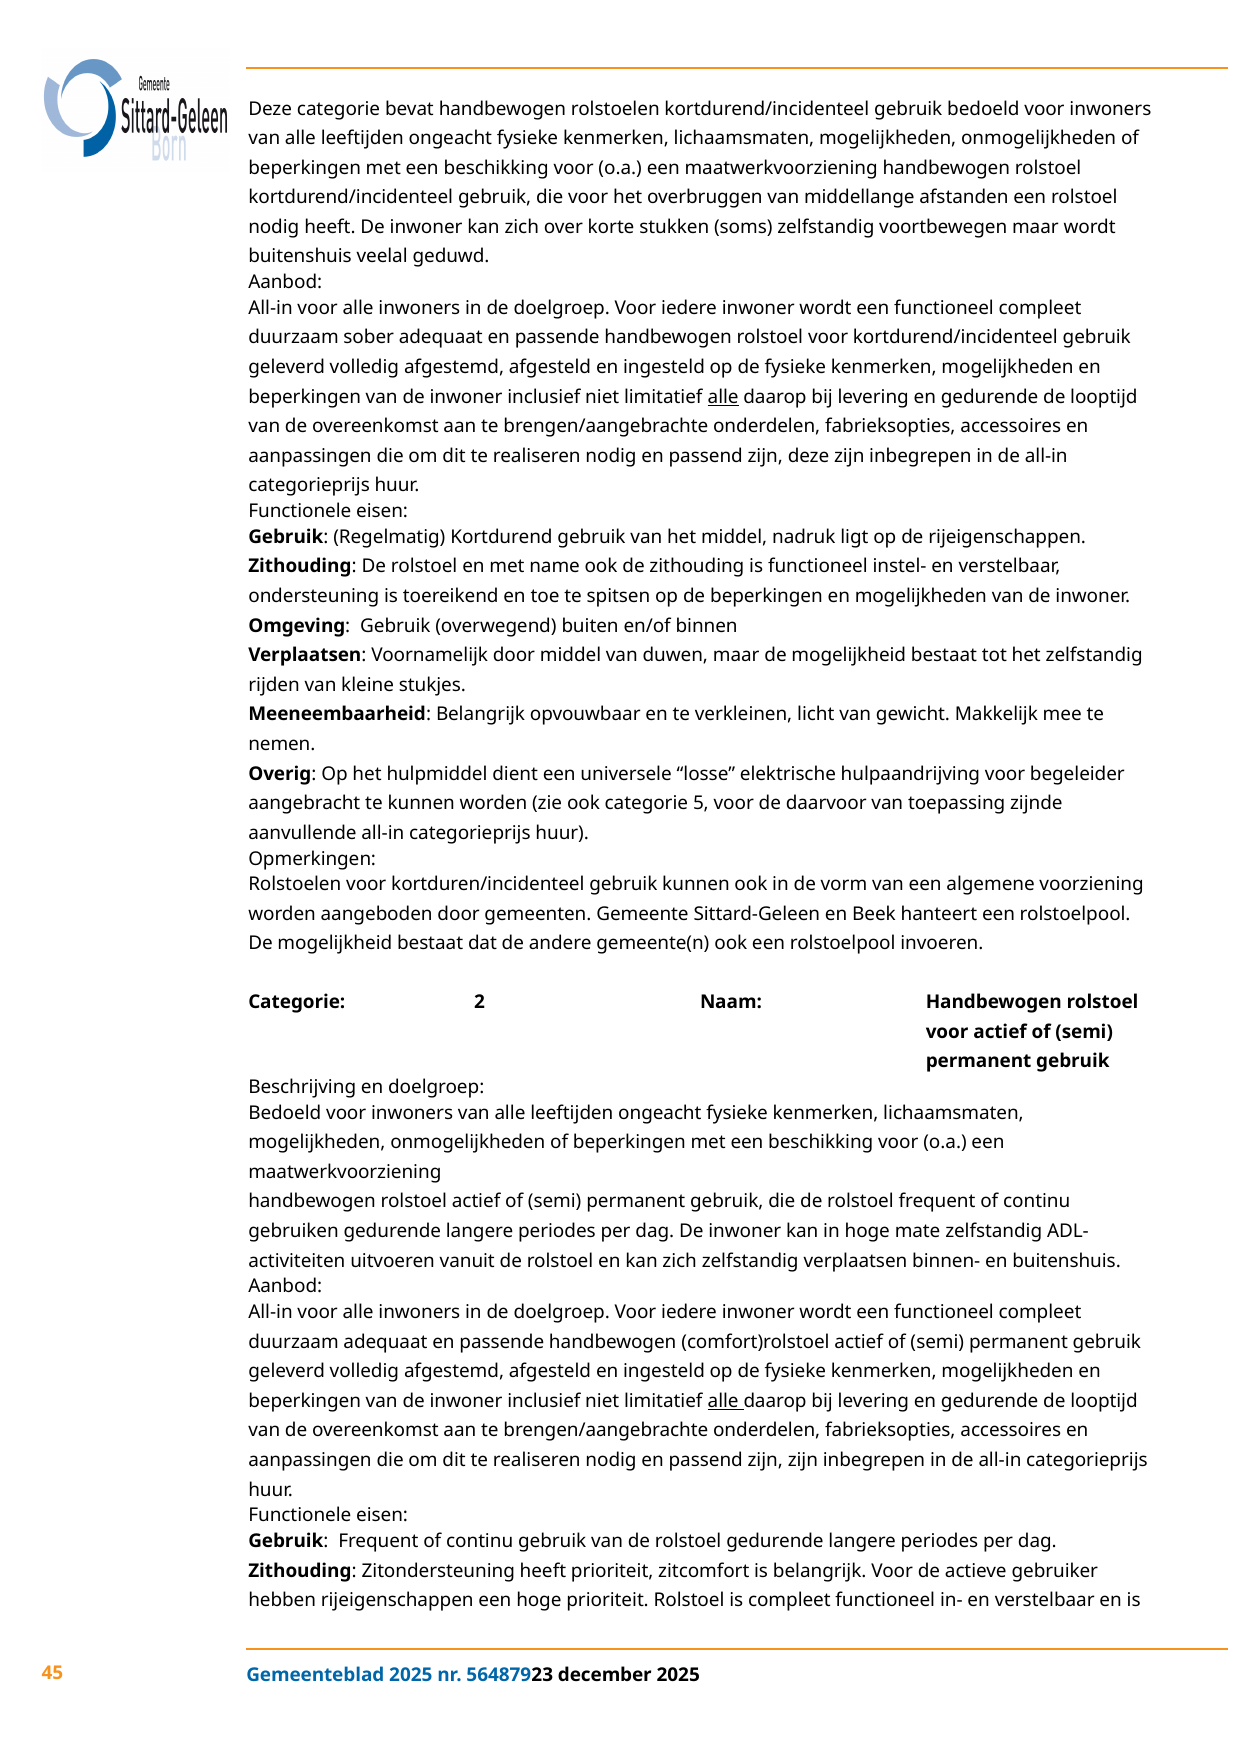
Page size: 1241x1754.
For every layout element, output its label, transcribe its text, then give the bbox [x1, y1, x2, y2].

table_cell Beschrijving en doelgroep: [248, 1073, 1152, 1099]
table_cell Deze categorie bevat handbewogen rolstoelen kortdurend/incidenteel gebruik bedoeld voor inwoners van alle leeftijden ongeacht fysieke kenmerken, lichaamsmaten, mogelijkheden, onmogelijkheden of beperkingen met een beschikking voor (o.a.) een maatwerkvoorziening handbewogen rolstoel kortdurend/incidenteel gebruik, die voor het overbruggen van middellange afstanden een rolstoel nodig heeft. De inwoner kan zich over korte stukken (soms) zelfstandig voortbewegen maar wordt buitenshuis veelal geduwd. [248, 95, 1152, 268]
table_header Categorie: [248, 988, 474, 1073]
table_cell Bedoeld voor inwoners van alle leeftijden ongeacht fysieke kenmerken, lichaamsmaten, mogelijkheden, onmogelijkheden of beperkingen met een beschikking voor (o.a.) een maatwerkvoorziening handbewogen rolstoel actief of (semi) permanent gebruik, die de rolstoel frequent of continu gebruiken gedurende langere periodes per dag. De inwoner kan in hoge mate zelfstandig ADL-activiteiten uitvoeren vanuit de rolstoel en kan zich zelfstandig verplaatsen binnen- en buitenshuis. [248, 1099, 1152, 1272]
table_cell All-in voor alle inwoners in de doelgroep. Voor iedere inwoner wordt een functioneel compleet duurzaam adequaat en passende handbewogen (comfort)rolstoel actief of (semi) permanent gebruik geleverd volledig afgestemd, afgesteld en ingesteld op de fysieke kenmerken, mogelijkheden en beperkingen van de inwoner inclusief niet limitatief alle daarop bij levering en gedurende de looptijd van de overeenkomst aan te brengen/aangebrachte onderdelen, fabrieksopties, accessoires en aanpassingen die om dit te realiseren nodig en passend zijn, zijn inbegrepen in de all-in categorieprijs huur. [248, 1298, 1152, 1501]
table_cell Aanbod: [248, 269, 1152, 294]
table_cell Functionele eisen: [248, 1501, 1152, 1527]
picture [41, 47, 231, 172]
table_header Handbewogen rolstoel voor actief of (semi) permanent gebruik [926, 988, 1152, 1073]
table_cell Rolstoelen voor kortduren/incidenteel gebruik kunnen ook in de vorm van een algemene voorziening worden aangeboden door gemeenten. Gemeente Sittard-Geleen en Beek hanteert een rolstoelpool. De mogelijkheid bestaat dat de andere gemeente(n) ook een rolstoelpool invoeren. [248, 870, 1152, 955]
table_header 2 [474, 988, 700, 1073]
table_cell Opmerkingen: [248, 845, 1152, 870]
table_cell All-in voor alle inwoners in de doelgroep. Voor iedere inwoner wordt een functioneel compleet duurzaam sober adequaat en passende handbewogen rolstoel voor kortdurend/incidenteel gebruik geleverd volledig afgestemd, afgesteld en ingesteld op de fysieke kenmerken, mogelijkheden en beperkingen van de inwoner inclusief niet limitatief alle daarop bij levering en gedurende de looptijd van de overeenkomst aan te brengen/aangebrachte onderdelen, fabrieksopties, accessoires en aanpassingen die om dit te realiseren nodig en passend zijn, deze zijn inbegrepen in de all-in categorieprijs huur. [248, 294, 1152, 497]
table_cell Functionele eisen: [248, 498, 1152, 523]
table_cell Gebruik: Frequent of continu gebruik van de rolstoel gedurende langere periodes per dag. Zithouding: Zitondersteuning heeft prioriteit, zitcomfort is belangrijk. Voor de actieve gebruiker hebben rijeigenschappen een hoge prioriteit. Rolstoel is compleet functioneel in- en verstelbaar en is [248, 1527, 1152, 1612]
table_cell Gebruik: (Regelmatig) Kortdurend gebruik van het middel, nadruk ligt op de rijeigenschappen. Zithouding: De rolstoel en met name ook de zithouding is functioneel instel- en verstelbaar, ondersteuning is toereikend en toe te spitsen op de beperkingen en mogelijkheden van de inwoner. Omgeving: Gebruik (overwegend) buiten en/of binnen Verplaatsen: Voornamelijk door middel van duwen, maar de mogelijkheid bestaat tot het zelfstandig rijden van kleine stukjes. Meeneembaarheid: Belangrijk opvouwbaar en te verkleinen, licht van gewicht. Makkelijk mee te nemen. Overig: Op het hulpmiddel dient een universele “losse” elektrische hulpaandrijving voor begeleider aangebracht te kunnen worden (zie ook categorie 5, voor de daarvoor van toepassing zijnde aanvullende all-in categorieprijs huur). [248, 523, 1152, 845]
table_cell Aanbod: [248, 1273, 1152, 1298]
table_header Naam: [700, 988, 926, 1073]
